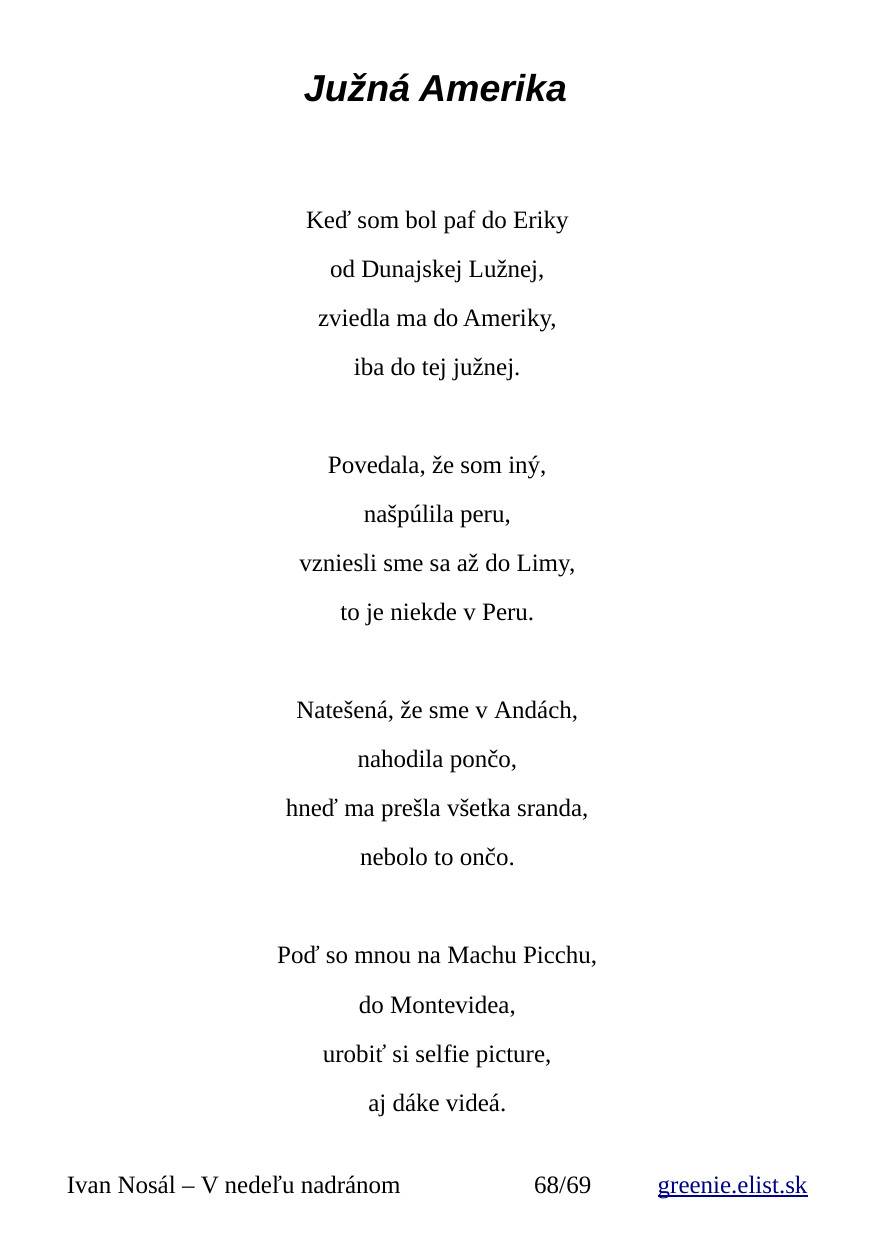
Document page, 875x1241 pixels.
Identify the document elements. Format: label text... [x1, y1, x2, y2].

text vzniesli sme sa až do Limy, [41, 548, 833, 577]
text Natešená, že sme v Andách, [41, 695, 833, 724]
text našpúlila peru, [41, 499, 833, 528]
text urobiť si selfie picture, [41, 1039, 833, 1067]
text nebolo to ončo. [41, 842, 833, 871]
text zviedla ma do Ameriky, [41, 303, 833, 332]
text Povedala, že som iný, [41, 450, 833, 479]
text to je niekde v Peru. [41, 597, 833, 626]
text hneď ma prešla všetka sranda, [41, 793, 833, 822]
text iba do tej južnej. [41, 352, 833, 381]
text do Montevidea, [41, 990, 833, 1018]
text od Dunajskej Lužnej, [41, 254, 833, 282]
text aj dáke videá. [41, 1088, 833, 1117]
subtitle Južná Amerika [41, 66, 833, 109]
text nahodila pončo, [41, 744, 833, 773]
text Keď som bol paf do Eriky [41, 205, 833, 233]
text Poď so mnou na Machu Picchu, [41, 941, 833, 969]
